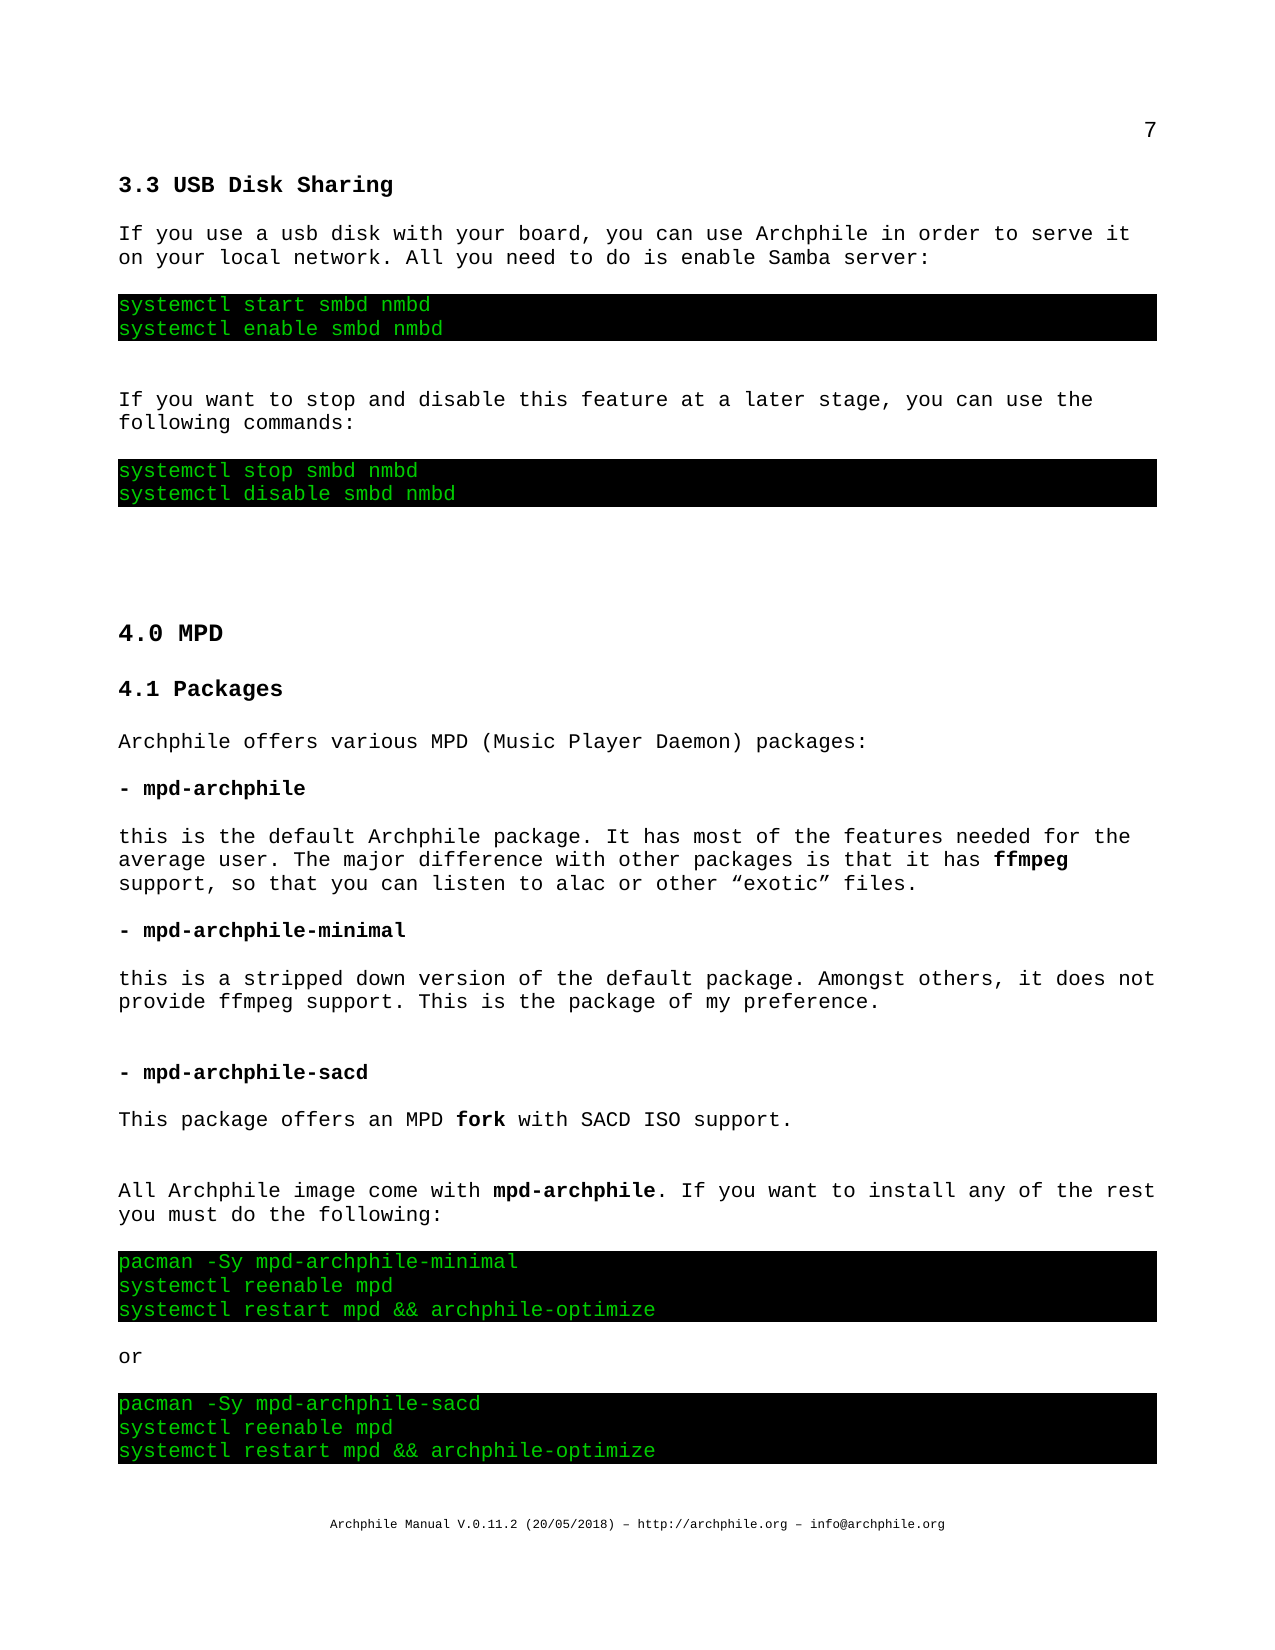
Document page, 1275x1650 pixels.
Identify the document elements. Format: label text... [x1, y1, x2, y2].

text - mpd-archphile-minimal [118, 920, 1157, 944]
text systemctl reenable mpd [118, 1275, 1157, 1299]
text - mpd-archphile-sacd [118, 1062, 1157, 1086]
text pacman -Sy mpd-archphile-minimal [118, 1251, 1157, 1275]
text pacman -Sy mpd-archphile-sacd [118, 1393, 1157, 1417]
text - mpd-archphile [118, 778, 1157, 802]
text 4.0 MPD [118, 620, 1157, 648]
text systemctl disable smbd nmbd [118, 483, 1157, 507]
text or [118, 1346, 1157, 1369]
text systemctl restart mpd && archphile-optimize [118, 1299, 1157, 1322]
text This package offers an MPD fork with SACD ISO support. [118, 1109, 1157, 1133]
text this is a stripped down version of the default package. Amongst others, it does not provide ffmpeg support. This is the package of my preference. [118, 968, 1157, 1015]
text systemctl stop smbd nmbd [118, 459, 1157, 483]
text systemctl start smbd nmbd [118, 294, 1157, 318]
text If you use a usb disk with your board, you can use Archphile in order to serve it on your local network. All you need to do is enable Samba server: [118, 223, 1157, 270]
text systemctl restart mpd && archphile-optimize [118, 1441, 1157, 1464]
text 4.1 Packages [118, 677, 1157, 703]
text systemctl enable smbd nmbd [118, 318, 1157, 341]
text 3.3 USB Disk Sharing [118, 173, 1157, 199]
text All Archphile image come with mpd-archphile. If you want to install any of the rest you must do the following: [118, 1180, 1157, 1228]
text Archphile offers various MPD (Music Player Daemon) packages: [118, 731, 1157, 755]
text this is the default Archphile package. It has most of the features needed for the average user. The major difference with other packages is that it has ffmpeg support, so that you can listen to alac or other “exotic” files. [118, 826, 1157, 897]
text If you want to stop and disable this feature at a later stage, you can use the following commands: [118, 389, 1157, 436]
text systemctl reenable mpd [118, 1417, 1157, 1441]
